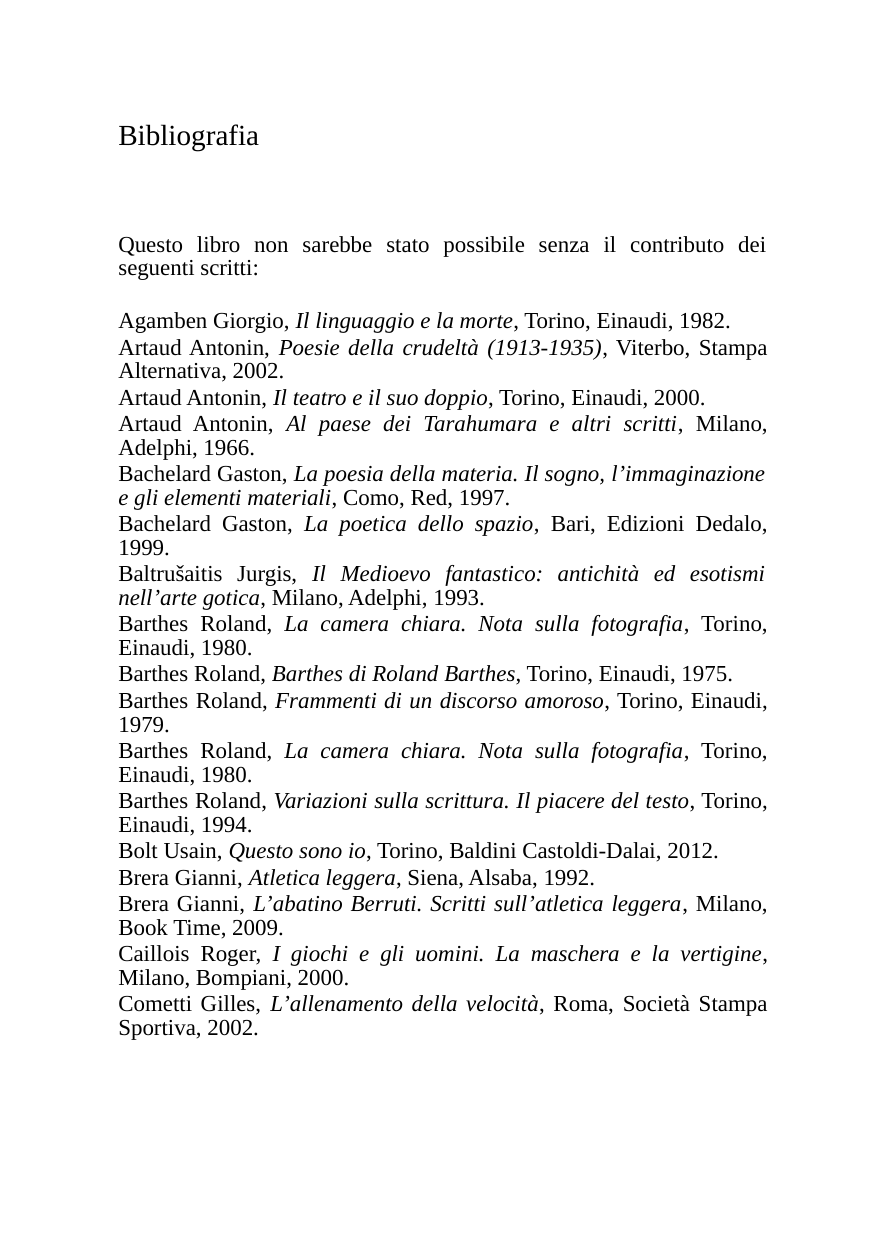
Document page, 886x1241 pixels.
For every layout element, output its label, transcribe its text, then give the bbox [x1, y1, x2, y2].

text Artaud Antonin, Poesie della crudeltà (1913-1935), Viterbo, Stampa Alternativa, 2002. [118, 333, 768, 384]
text Brera Gianni, L’abatino Berruti. Scritti sull’atletica leggera, Milano, Book Time, 2009. [118, 890, 768, 940]
text Baltrušaitis Jurgis, Il Medioevo fantastico: antichità ed esotismi nell’arte gotica, Milano, Adelphi, 1993. [118, 560, 768, 610]
text Cometti Gilles, L’allenamento della velocità, Roma, Società Stampa Sportiva, 2002. [118, 990, 768, 1040]
text Barthes Roland, La camera chiara. Nota sulla fotografia, Torino, Einaudi, 1980. [118, 610, 768, 661]
text Barthes Roland, Variazioni sulla scrittura. Il piacere del testo, Torino, Einaudi, 1994. [118, 787, 768, 837]
text Questo libro non sarebbe stato possibile senza il contributo dei seguenti scritti: [118, 231, 768, 281]
text Bolt Usain, Questo sono io, Torino, Baldini Castoldi-Dalai, 2012. [118, 837, 768, 863]
text Barthes Roland, Barthes di Roland Barthes, Torino, Einaudi, 1975. [118, 661, 768, 687]
text Artaud Antonin, Al paese dei Tarahumara e altri scritti, Milano, Adelphi, 1966. [118, 410, 768, 460]
text Barthes Roland, Frammenti di un discorso amoroso, Torino, Einaudi, 1979. [118, 687, 768, 737]
text Barthes Roland, La camera chiara. Nota sulla fotografia, Torino, Einaudi, 1980. [118, 737, 768, 787]
subtitle Bibliografia [118, 118, 768, 152]
text Bachelard Gaston, La poesia della materia. Il sogno, l’immaginazione e gli elementi materiali, Como, Red, 1997. [118, 460, 768, 510]
text Agamben Giorgio, Il linguaggio e la morte, Torino, Einaudi, 1982. [118, 307, 768, 333]
text Brera Gianni, Atletica leggera, Siena, Alsaba, 1992. [118, 863, 768, 890]
text Artaud Antonin, Il teatro e il suo doppio, Torino, Einaudi, 2000. [118, 384, 768, 410]
text Caillois Roger, I giochi e gli uomini. La maschera e la vertigine, Milano, Bompiani, 2000. [118, 940, 768, 990]
text Bachelard Gaston, La poetica dello spazio, Bari, Edizioni Dedalo, 1999. [118, 510, 768, 560]
